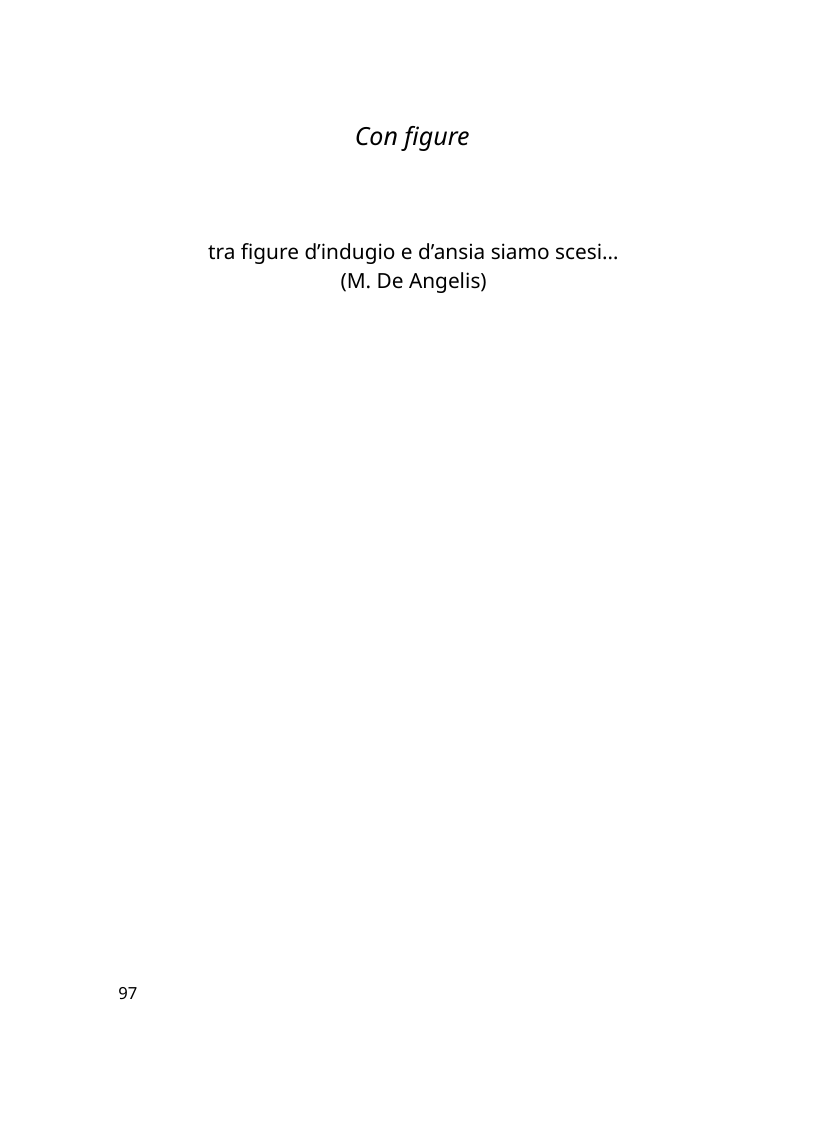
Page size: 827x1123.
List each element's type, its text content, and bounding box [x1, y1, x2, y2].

text tra figure d’indugio e d’ansia siamo scesi… [118, 237, 709, 266]
text (M. De Angelis) [118, 266, 709, 294]
text Con figure [118, 118, 709, 152]
